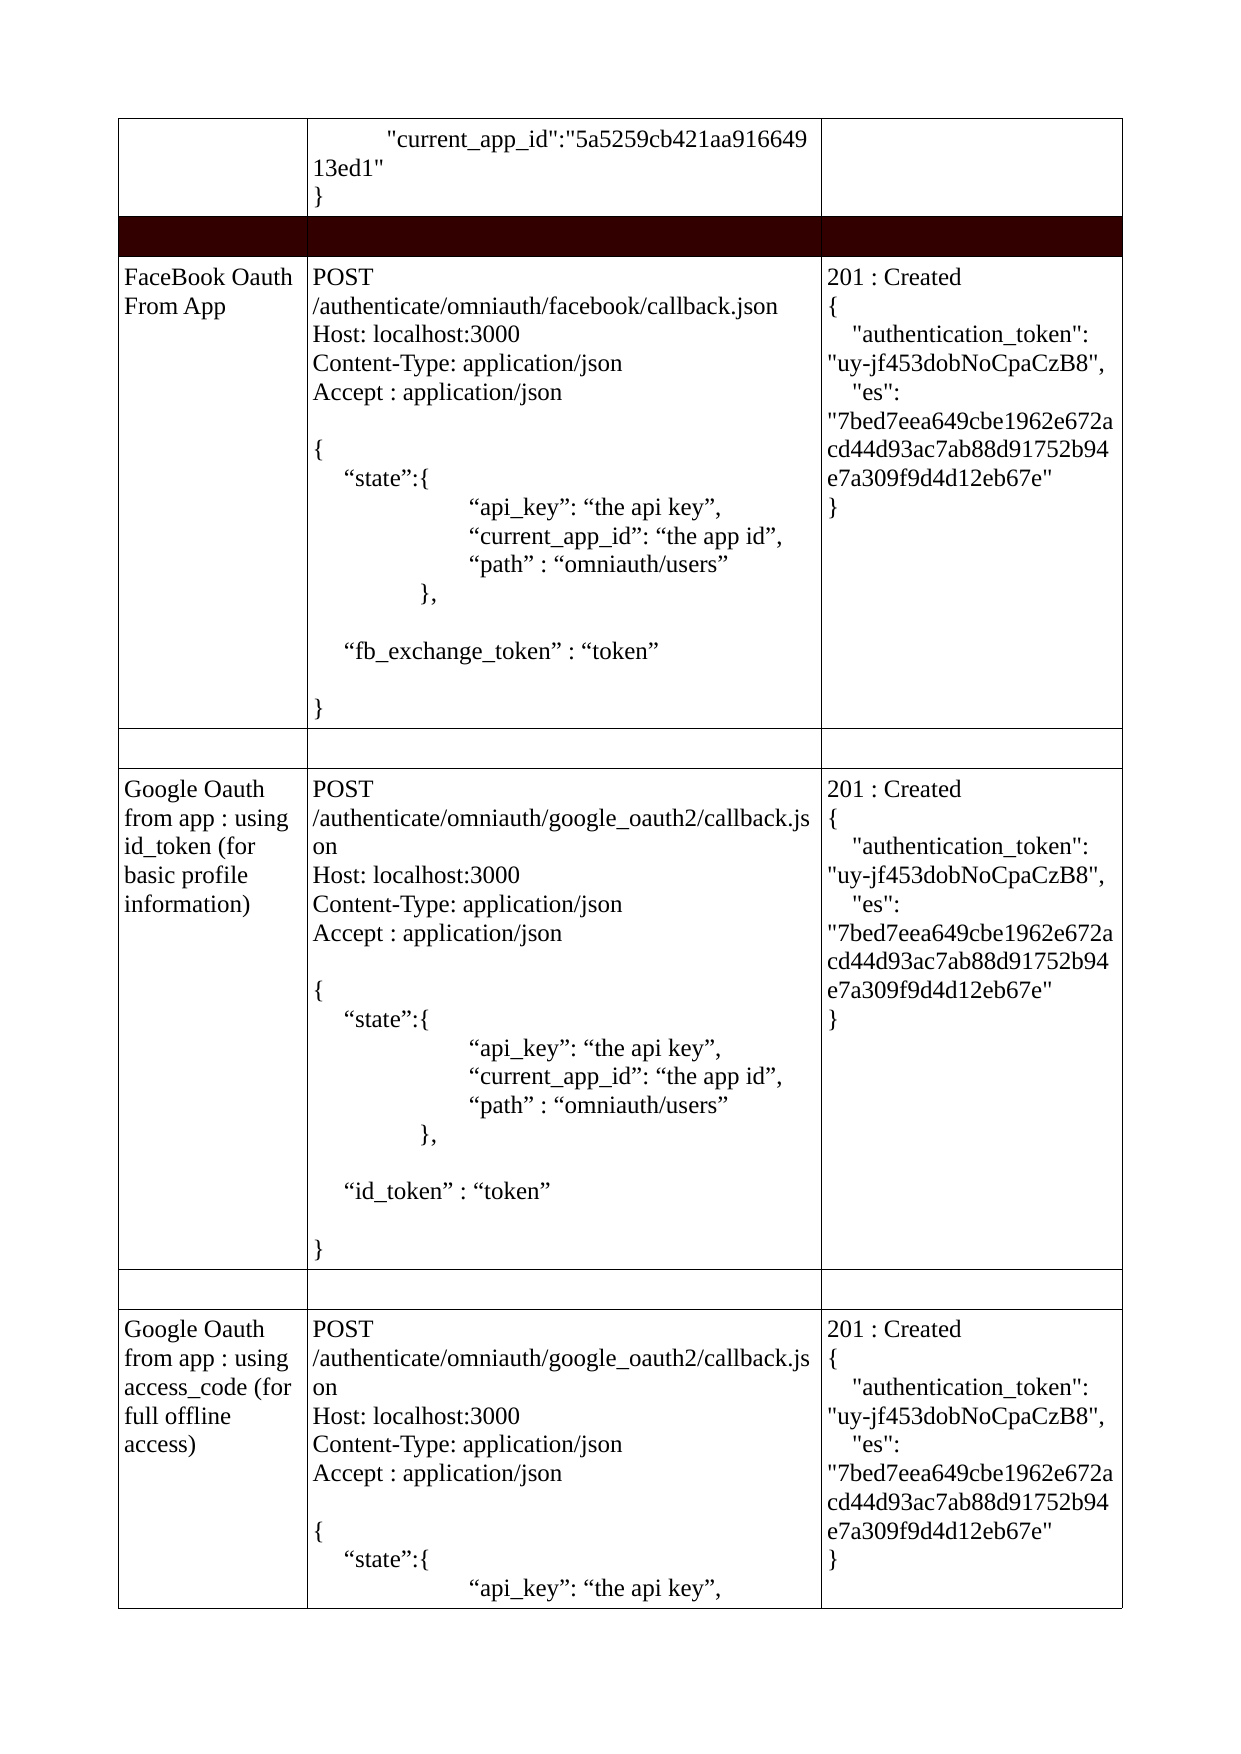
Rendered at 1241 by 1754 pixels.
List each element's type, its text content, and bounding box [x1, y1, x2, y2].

table_cell 201 : Created { "authentication_token": "uy-jf453dobNoCpaCzB8", "es": "7bed7eea649cbe1962e672acd44d93ac7ab88d91752b94e7a309f9d4d12eb67e" } [822, 769, 1122, 1268]
table_cell POST /authenticate/omniauth/google_oauth2/callback.json Host: localhost:3000 Content-Type: application/json Accept : application/json { “state”:{ “api_key”: “the api key”, [308, 1310, 821, 1608]
table_cell [822, 729, 1122, 768]
table_cell 201 : Created { "authentication_token": "uy-jf453dobNoCpaCzB8", "es": "7bed7eea649cbe1962e672acd44d93ac7ab88d91752b94e7a309f9d4d12eb67e" } [822, 257, 1122, 728]
table_cell Google Oauth from app : using access_code (for full offline access) [119, 1310, 307, 1608]
table_cell "current_app_id":"5a5259cb421aa91664913ed1" } [308, 119, 821, 216]
table_cell POST /authenticate/omniauth/google_oauth2/callback.json Host: localhost:3000 Content-Type: application/json Accept : application/json { “state”:{ “api_key”: “the api key”, “current_app_id”: “the app id”, “path” : “omniauth/users” }, “id_token” : “token” } [308, 769, 821, 1268]
table_cell [822, 1270, 1122, 1309]
table_cell [119, 729, 307, 768]
table_cell [119, 1270, 307, 1309]
table_cell POST /authenticate/omniauth/facebook/callback.json Host: localhost:3000 Content-Type: application/json Accept : application/json { “state”:{ “api_key”: “the api key”, “current_app_id”: “the app id”, “path” : “omniauth/users” }, “fb_exchange_token” : “token” } [308, 257, 821, 728]
table_cell FaceBook Oauth From App [119, 257, 307, 728]
table_cell [308, 729, 821, 768]
table_cell [822, 217, 1122, 256]
table_cell [119, 217, 307, 256]
table_cell [308, 1270, 821, 1309]
table_cell 201 : Created { "authentication_token": "uy-jf453dobNoCpaCzB8", "es": "7bed7eea649cbe1962e672acd44d93ac7ab88d91752b94e7a309f9d4d12eb67e" } [822, 1310, 1122, 1608]
table_cell [822, 119, 1122, 216]
table_cell [119, 119, 307, 216]
table_cell [308, 217, 821, 256]
table_cell Google Oauth from app : using id_token (for basic profile information) [119, 769, 307, 1268]
